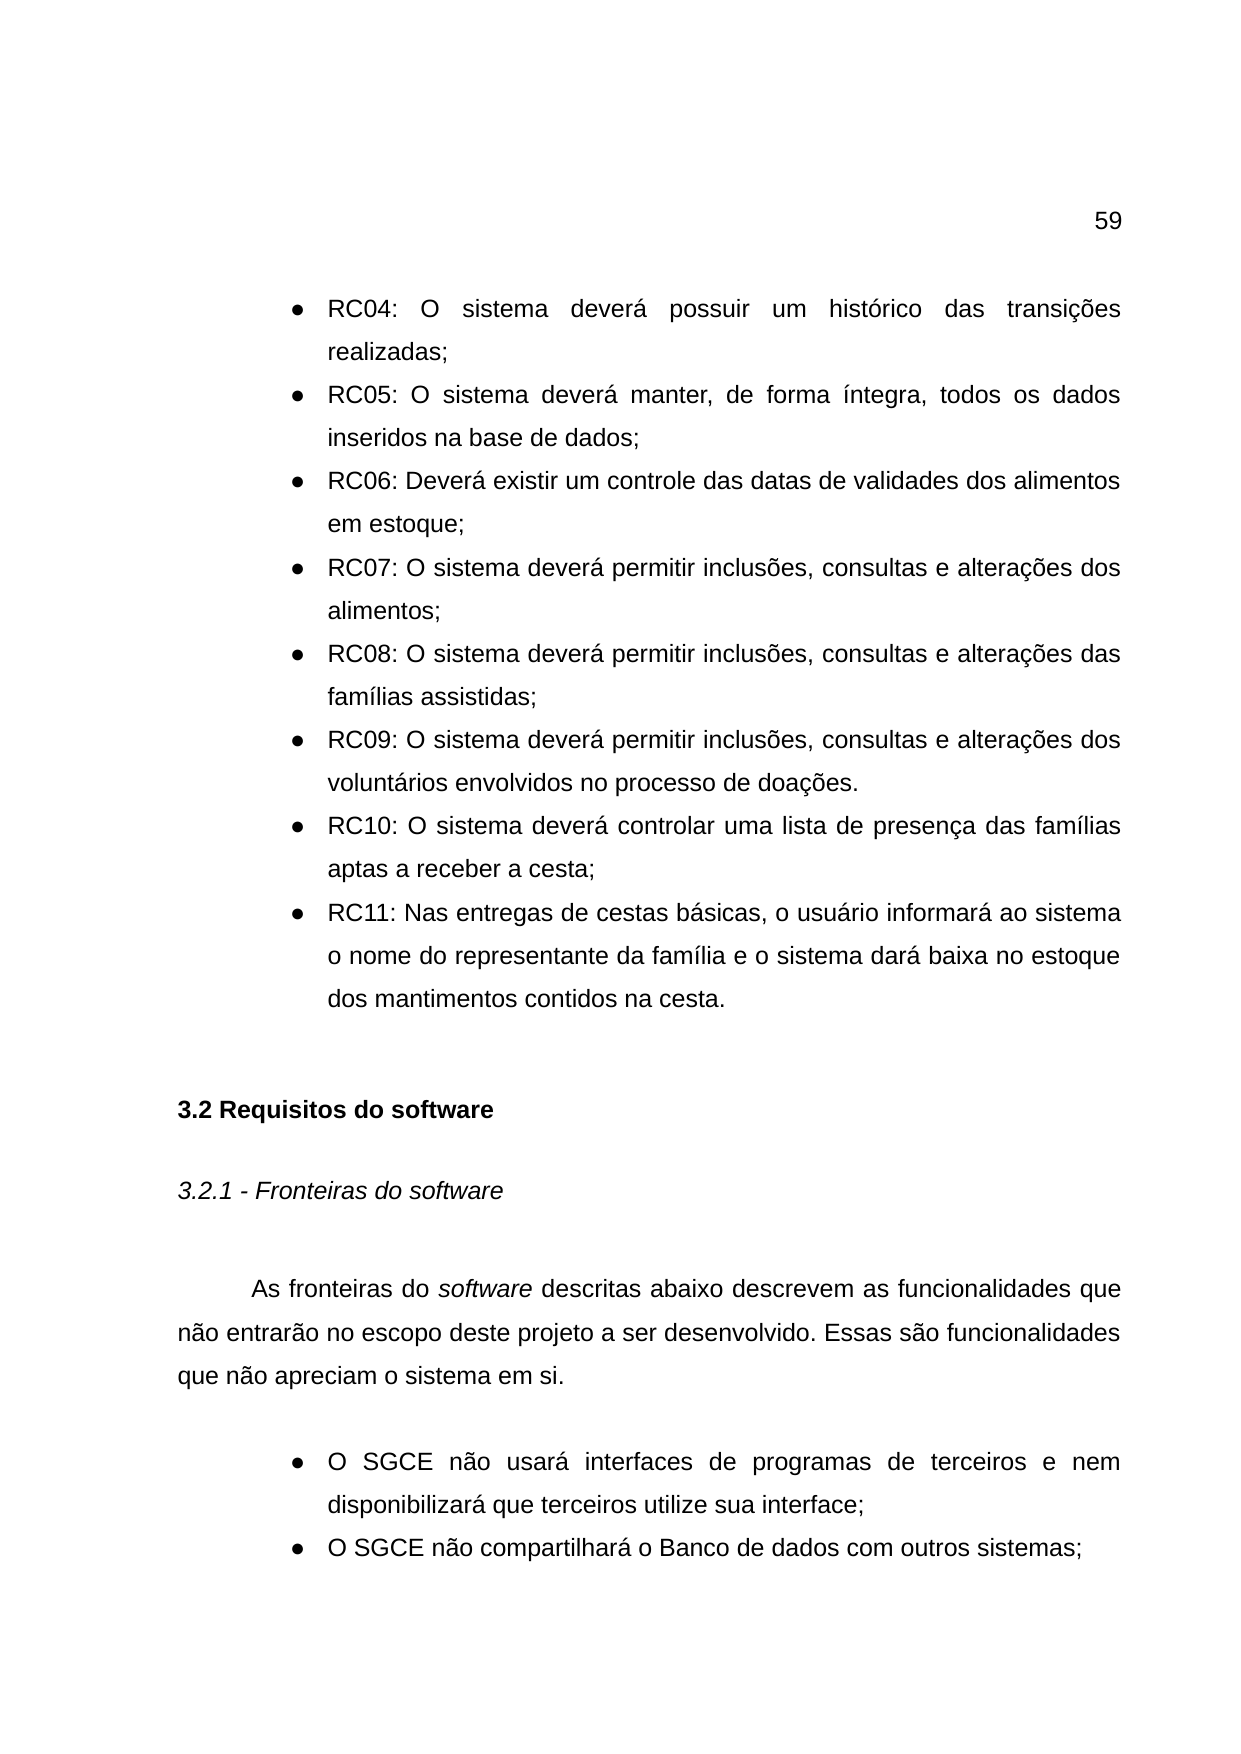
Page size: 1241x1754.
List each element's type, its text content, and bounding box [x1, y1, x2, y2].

list RC07: O sistema deverá permitir inclusões, consultas e alterações dos alimentos; [290, 552, 1122, 624]
list RC05: O sistema deverá manter, de forma íntegra, todos os dados inseridos na base de dados; [290, 380, 1122, 452]
list RC06: Deverá existir um controle das datas de validades dos alimentos em estoque; [290, 466, 1122, 538]
list RC10: O sistema deverá controlar uma lista de presença das famílias aptas a receber a cesta; [290, 811, 1122, 883]
subtitle 3.2.1 - Fronteiras do software [177, 1176, 1122, 1204]
list RC08: O sistema deverá permitir inclusões, consultas e alterações das famílias assistidas; [290, 639, 1122, 711]
list RC11: Nas entregas de cestas básicas, o usuário informará ao sistema o nome do representante da família e o sistema dará baixa no estoque dos mantimentos contidos na cesta. [290, 897, 1122, 1012]
list RC09: O sistema deverá permitir inclusões, consultas e alterações dos voluntários envolvidos no processo de doações. [290, 725, 1122, 797]
subtitle 3.2 Requisitos do software [177, 1095, 1122, 1124]
list O SGCE não compartilhará o Banco de dados com outros sistemas; [290, 1533, 1122, 1562]
text As fronteiras do software descritas abaixo descrevem as funcionalidades que não entrarão no escopo deste projeto a ser desenvolvido. Essas são funcionalidades que não apreciam o sistema em si. [177, 1274, 1122, 1389]
list O SGCE não usará interfaces de programas de terceiros e nem disponibilizará que terceiros utilize sua interface; [290, 1447, 1122, 1519]
list RC04: O sistema deverá possuir um histórico das transições realizadas; [290, 294, 1122, 366]
